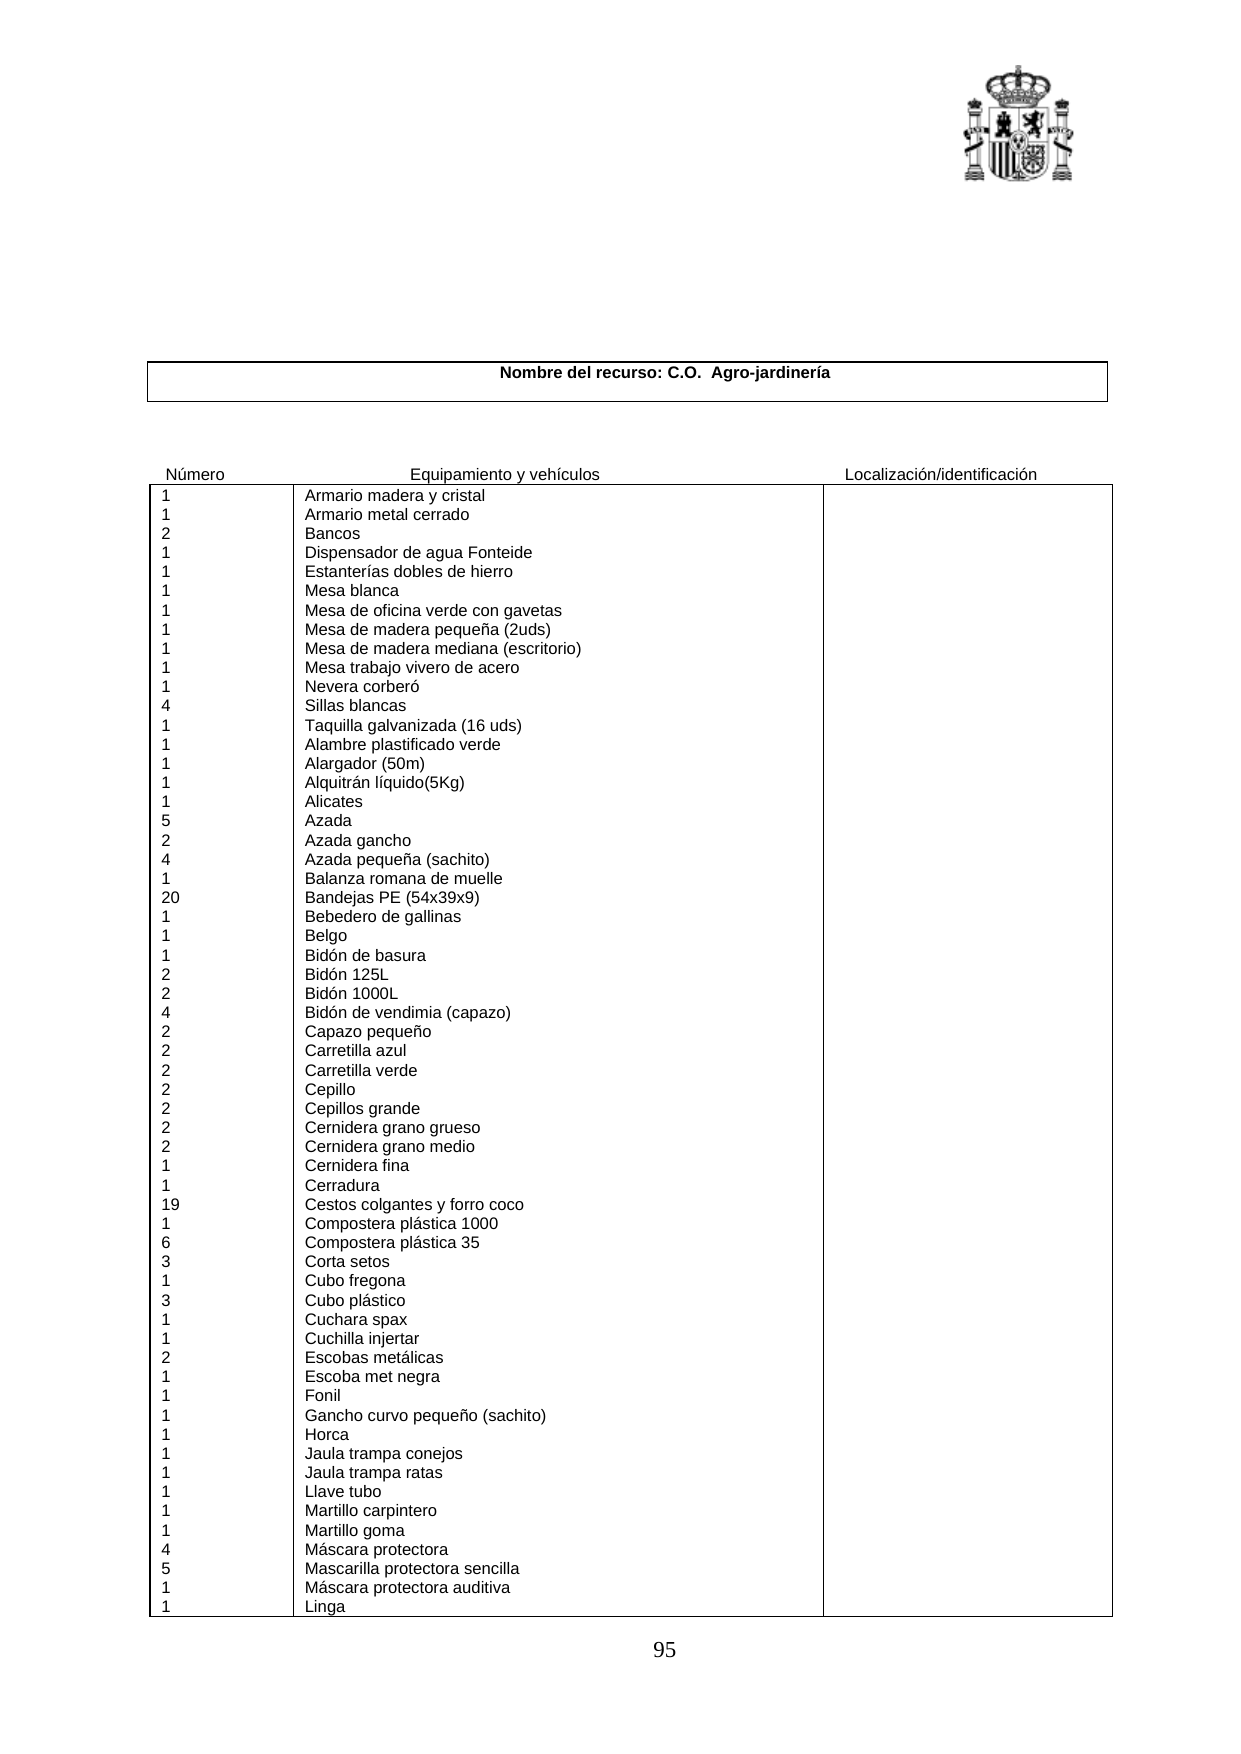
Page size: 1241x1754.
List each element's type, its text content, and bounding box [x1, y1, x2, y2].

table_cell [824, 485, 1112, 1616]
table_header [150, 440, 154, 484]
table_header Localización/identificación [708, 440, 1116, 484]
table_cell 1 1 2 1 1 1 1 1 1 1 1 4 1 1 1 1 1 5 2 4 1 20 1 1 1 2 2 4 2 2 2 2 2 2 2 1 1 19 1 6 3 1 3 1 1 2 1 1 1 1 1 1 1 1 1 4 5 1 1 [151, 485, 293, 1616]
table_header Nombre del recurso: C.O. Agro-jardinería [148, 363, 1107, 401]
table_header Número [154, 440, 297, 484]
table_cell Armario madera y cristal Armario metal cerrado Bancos Dispensador de agua Fonteide Estanterías dobles de hierro Mesa blanca Mesa de oficina verde con gavetas Mesa de madera pequeña (2uds) Mesa de madera mediana (escritorio) Mesa trabajo vivero de acero Nevera corberó Sillas blancas Taquilla galvanizada (16 uds) Alambre plastificado verde Alargador (50m) Alquitrán líquido(5Kg) Alicates Azada Azada gancho Azada pequeña (sachito) Balanza romana de muelle Bandejas PE (54x39x9) Bebedero de gallinas Belgo Bidón de basura Bidón 125L Bidón 1000L Bidón de vendimia (capazo) Capazo pequeño Carretilla azul Carretilla verde Cepillo Cepillos grande Cernidera grano grueso Cernidera grano medio Cernidera fina Cerradura Cestos colgantes y forro coco Compostera plástica 1000 Compostera plástica 35 Corta setos Cubo fregona Cubo plástico Cuchara spax Cuchilla injertar Escobas metálicas Escoba met negra Fonil Gancho curvo pequeño (sachito) Horca Jaula trampa conejos Jaula trampa ratas Llave tubo Martillo carpintero Martillo goma Máscara protectora Mascarilla protectora sencilla Máscara protectora auditiva Linga [294, 485, 823, 1616]
table_header Equipamiento y vehículos [297, 440, 708, 484]
